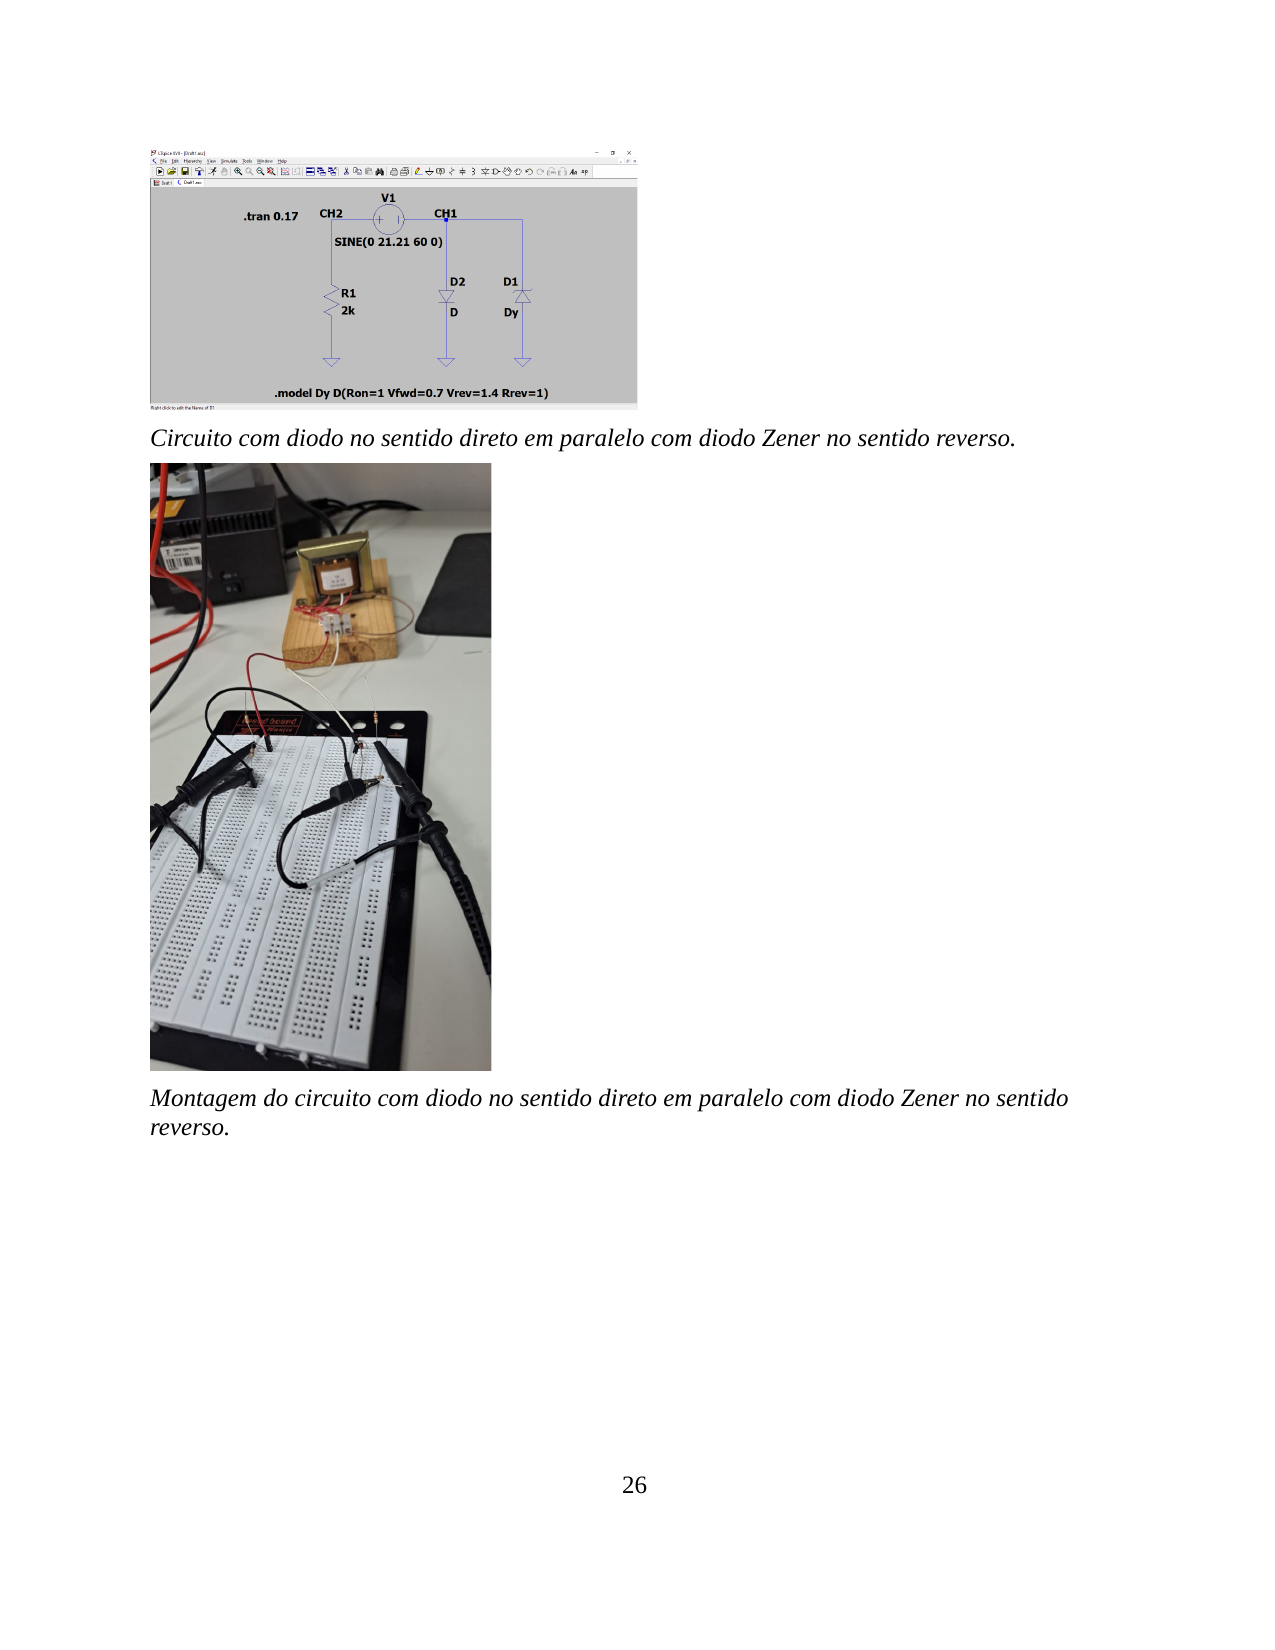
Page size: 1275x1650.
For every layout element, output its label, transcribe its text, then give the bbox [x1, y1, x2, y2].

text Montagem do circuito com diodo no sentido direto em paralelo com diodo Zener no sentido reverso. [150, 1083, 1125, 1141]
picture [150, 150, 638, 410]
picture [150, 463, 492, 1071]
text Circuito com diodo no sentido direto em paralelo com diodo Zener no sentido reverso. [150, 423, 1125, 451]
